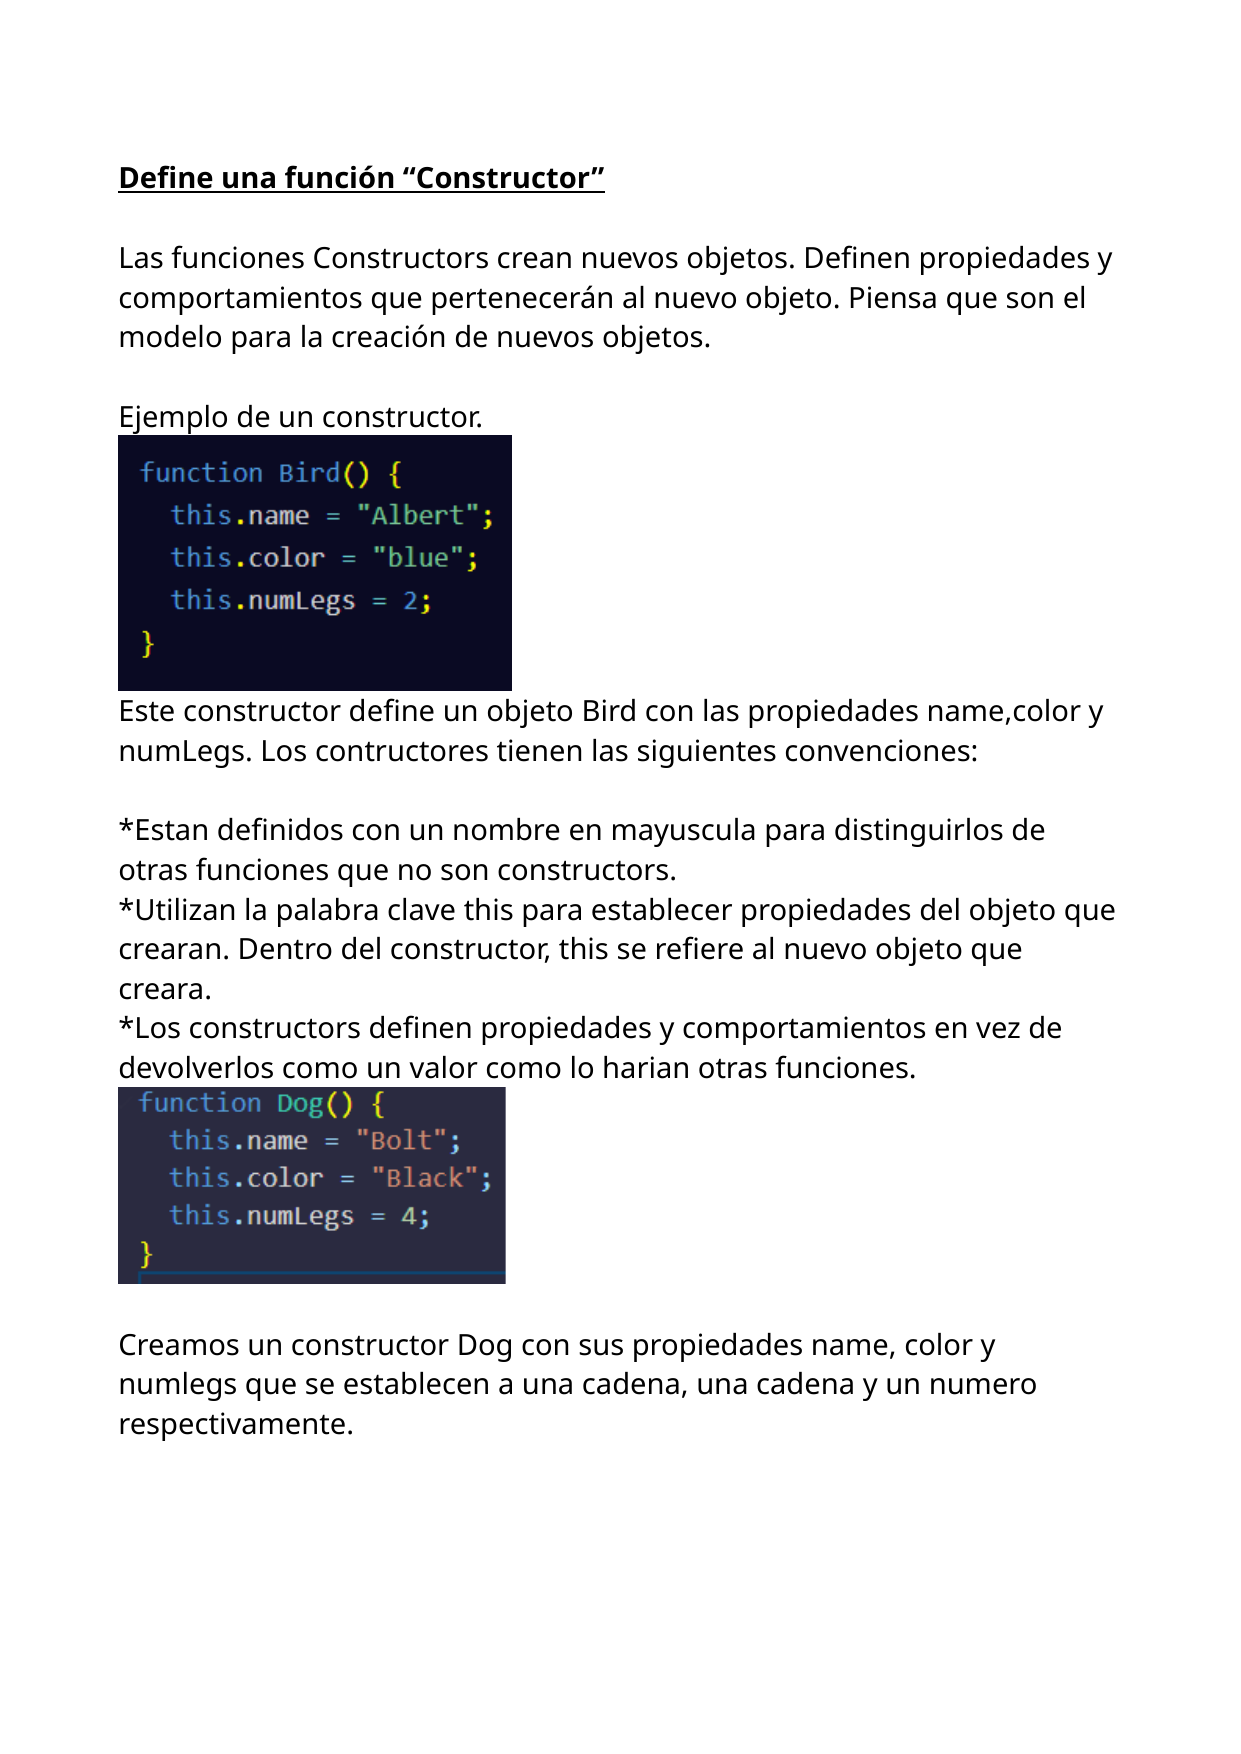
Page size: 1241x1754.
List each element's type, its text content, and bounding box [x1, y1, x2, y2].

text *Los constructors definen propiedades y comportamientos en vez de devolverlos como un valor como lo harian otras funciones. [118, 1008, 1122, 1087]
text *Estan definidos con un nombre en mayuscula para distinguirlos de otras funciones que no son constructors. [118, 809, 1122, 889]
text Define una función “Constructor” [118, 158, 1122, 197]
text Creamos un constructor Dog con sus propiedades name, color y numlegs que se establecen a una cadena, una cadena y un numero respectivamente. [118, 1324, 1122, 1443]
text Ejemplo de un constructor. [118, 396, 1122, 436]
text Las funciones Constructors crean nuevos objetos. Definen propiedades y comportamientos que pertenecerán al nuevo objeto. Piensa que son el modelo para la creación de nuevos objetos. [118, 237, 1122, 356]
text Este constructor define un objeto Bird con las propiedades name,color y numLegs. Los contructores tienen las siguientes convenciones: [118, 690, 1122, 770]
text *Utilizan la palabra clave this para establecer propiedades del objeto que crearan. Dentro del constructor, this se refiere al nuevo objeto que creara. [118, 889, 1122, 1008]
